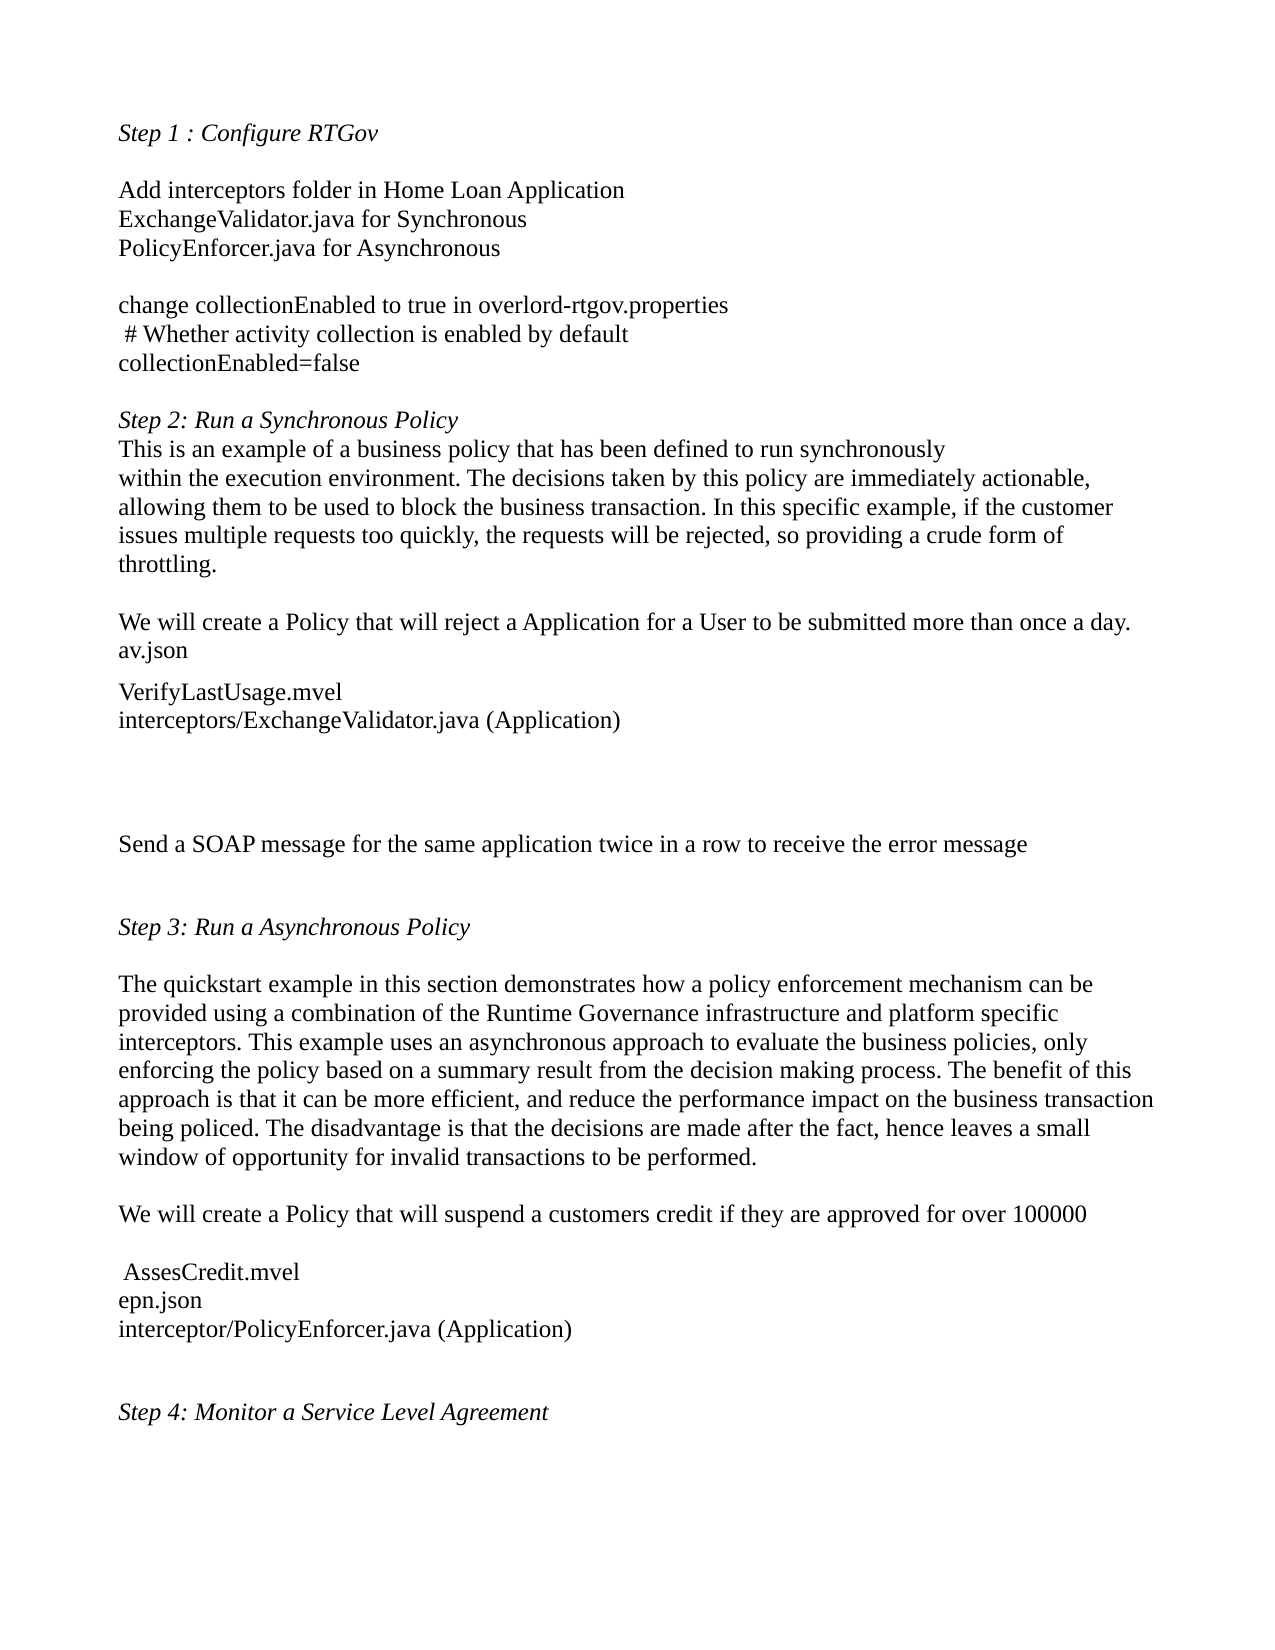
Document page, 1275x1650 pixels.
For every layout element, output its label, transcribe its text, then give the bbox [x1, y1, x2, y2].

text Step 1 : Configure RTGov [118, 118, 1157, 147]
text Step 4: Monitor a Service Level Agreement [118, 1397, 1157, 1426]
text VerifyLastUsage.mvel [118, 677, 1157, 706]
text within the execution environment. The decisions taken by this policy are immediately actionable, allowing them to be used to block the business transaction. In this specific example, if the customer issues multiple requests too quickly, the requests will be rejected, so providing a crude form of throttling. [118, 463, 1157, 578]
text Add interceptors folder in Home Loan Application [118, 176, 1157, 204]
text We will create a Policy that will reject a Application for a User to be submitted more than once a day. [118, 607, 1157, 636]
text Step 2: Run a Synchronous Policy [118, 406, 1157, 434]
text The quickstart example in this section demonstrates how a policy enforcement mechanism can be provided using a combination of the Runtime Governance infrastructure and platform specific interceptors. This example uses an asynchronous approach to evaluate the business policies, only enforcing the policy based on a summary result from the decision making process. The benefit of this approach is that it can be more efficient, and reduce the performance impact on the business transaction being policed. The disadvantage is that the decisions are made after the fact, hence leaves a small window of opportunity for invalid transactions to be performed. [118, 969, 1157, 1171]
text Send a SOAP message for the same application twice in a row to receive the error message [118, 829, 1157, 858]
text collectionEnabled=false [118, 348, 1157, 377]
text ExchangeValidator.java for Synchronous [118, 204, 1157, 233]
text We will create a Policy that will suspend a customers credit if they are approved for over 100000 [118, 1199, 1157, 1228]
text # Whether activity collection is enabled by default [118, 319, 1157, 348]
text change collectionEnabled to true in overlord-rtgov.properties [118, 262, 1157, 319]
text PolicyEnforcer.java for Asynchronous [118, 233, 1157, 262]
text interceptor/PolicyEnforcer.java (Application) [118, 1314, 1157, 1343]
text Step 3: Run a Asynchronous Policy [118, 912, 1157, 941]
text interceptors/ExchangeValidator.java (Application) [118, 706, 1157, 734]
text This is an example of a business policy that has been defined to run synchronously [118, 434, 1157, 463]
text av.json [118, 636, 1157, 664]
text AssesCredit.mvel [118, 1257, 1157, 1286]
text epn.json [118, 1286, 1157, 1314]
